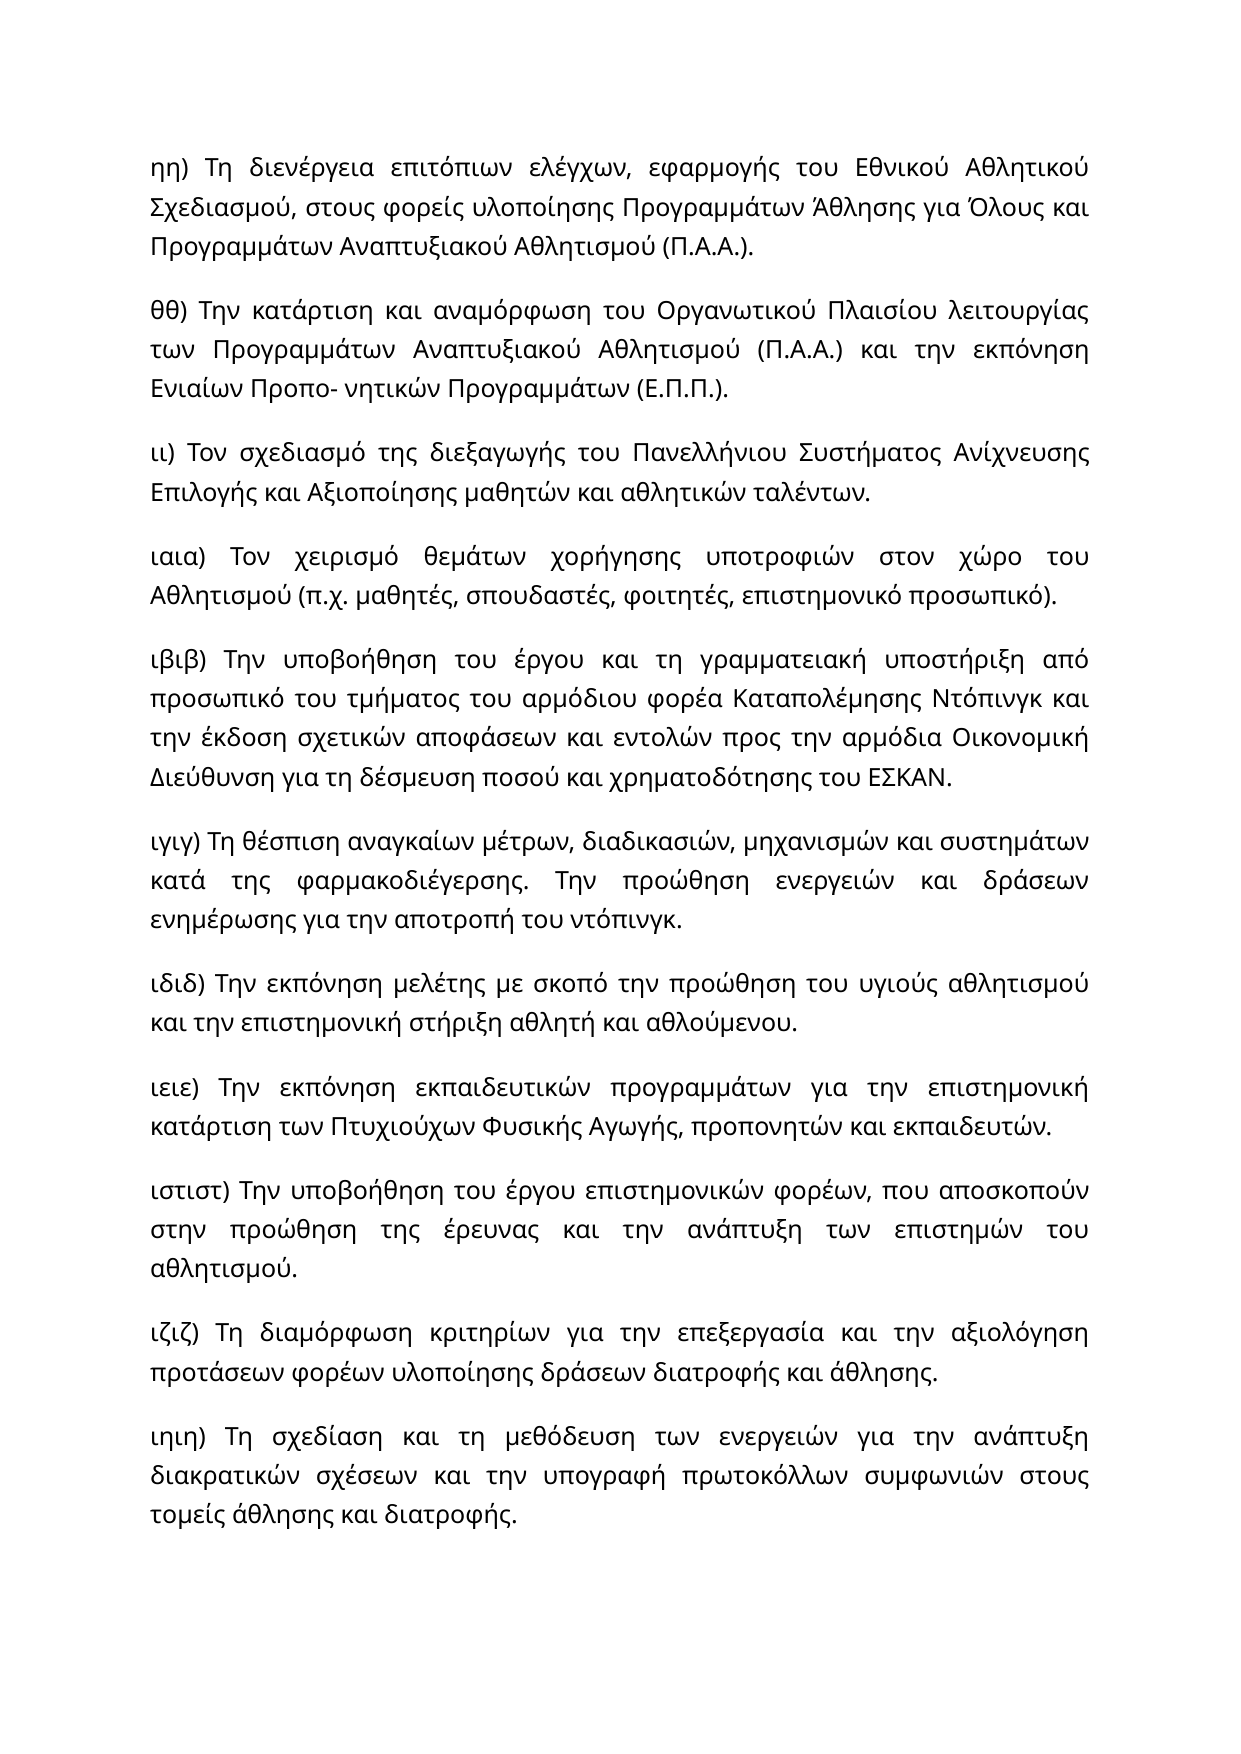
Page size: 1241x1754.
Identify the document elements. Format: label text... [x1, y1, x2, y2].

text ηη) Τη διενέργεια επιτόπιων ελέγχων, εφαρμογής του Εθνικού Αθλητικού Σχεδιασμού, στους φορείς υλοποίησης Προγραμμάτων Άθλησης για Όλους και Προγραμμάτων Αναπτυξιακού Αθλητισμού (Π.Α.Α.). [150, 150, 1090, 262]
text ιαια) Τον χειρισμό θεμάτων χορήγησης υποτροφιών στον χώρο του Αθλητισμού (π.χ. μαθητές, σπουδαστές, φοιτητές, επιστημονικό προσωπικό). [150, 538, 1090, 612]
text ιειε) Την εκπόνηση εκπαιδευτικών προγραμμάτων για την επιστημονική κατάρτιση των Πτυχιούχων Φυσικής Αγωγής, προπονητών και εκπαιδευτών. [150, 1069, 1090, 1142]
text ιβιβ) Την υποβοήθηση του έργου και τη γραμματειακή υποστήριξη από προσωπικό του τμήματος του αρμόδιου φορέα Καταπολέμησης Ντόπινγκ και την έκδοση σχετικών αποφάσεων και εντολών προς την αρμόδια Οικονομική Διεύθυνση για τη δέσμευση ποσού και χρηματοδότησης του ΕΣΚΑΝ. [150, 642, 1090, 793]
text ιγιγ) Τη θέσπιση αναγκαίων μέτρων, διαδικασιών, μηχανισμών και συστημάτων κατά της φαρμακοδιέγερσης. Την προώθηση ενεργειών και δράσεων ενημέρωσης για την αποτροπή του ντόπινγκ. [150, 823, 1090, 936]
text ιδιδ) Την εκπόνηση μελέτης με σκοπό την προώθηση του υγιούς αθλητισμού και την επιστημονική στήριξη αθλητή και αθλούμενου. [150, 966, 1090, 1039]
text θθ) Την κατάρτιση και αναμόρφωση του Οργανωτικού Πλαισίου λειτουργίας των Προγραμμάτων Αναπτυξιακού Αθλητισμού (Π.Α.Α.) και την εκπόνηση Ενιαίων Προπο- νητικών Προγραμμάτων (Ε.Π.Π.). [150, 292, 1090, 405]
text ιηιη) Τη σχεδίαση και τη μεθόδευση των ενεργειών για την ανάπτυξη διακρατικών σχέσεων και την υπογραφή πρωτοκόλλων συμφωνιών στους τομείς άθλησης και διατροφής. [150, 1418, 1090, 1531]
text ιι) Τον σχεδιασμό της διεξαγωγής του Πανελλήνιου Συστήματος Ανίχνευσης Επιλογής και Αξιοποίησης μαθητών και αθλητικών ταλέντων. [150, 435, 1090, 508]
text ιζιζ) Τη διαμόρφωση κριτηρίων για την επεξεργασία και την αξιολόγηση προτάσεων φορέων υλοποίησης δράσεων διατροφής και άθλησης. [150, 1315, 1090, 1388]
text ιστιστ) Την υποβοήθηση του έργου επιστημονικών φορέων, που αποσκοπούν στην προώθηση της έρευνας και την ανάπτυξη των επιστημών του αθλητισμού. [150, 1172, 1090, 1285]
